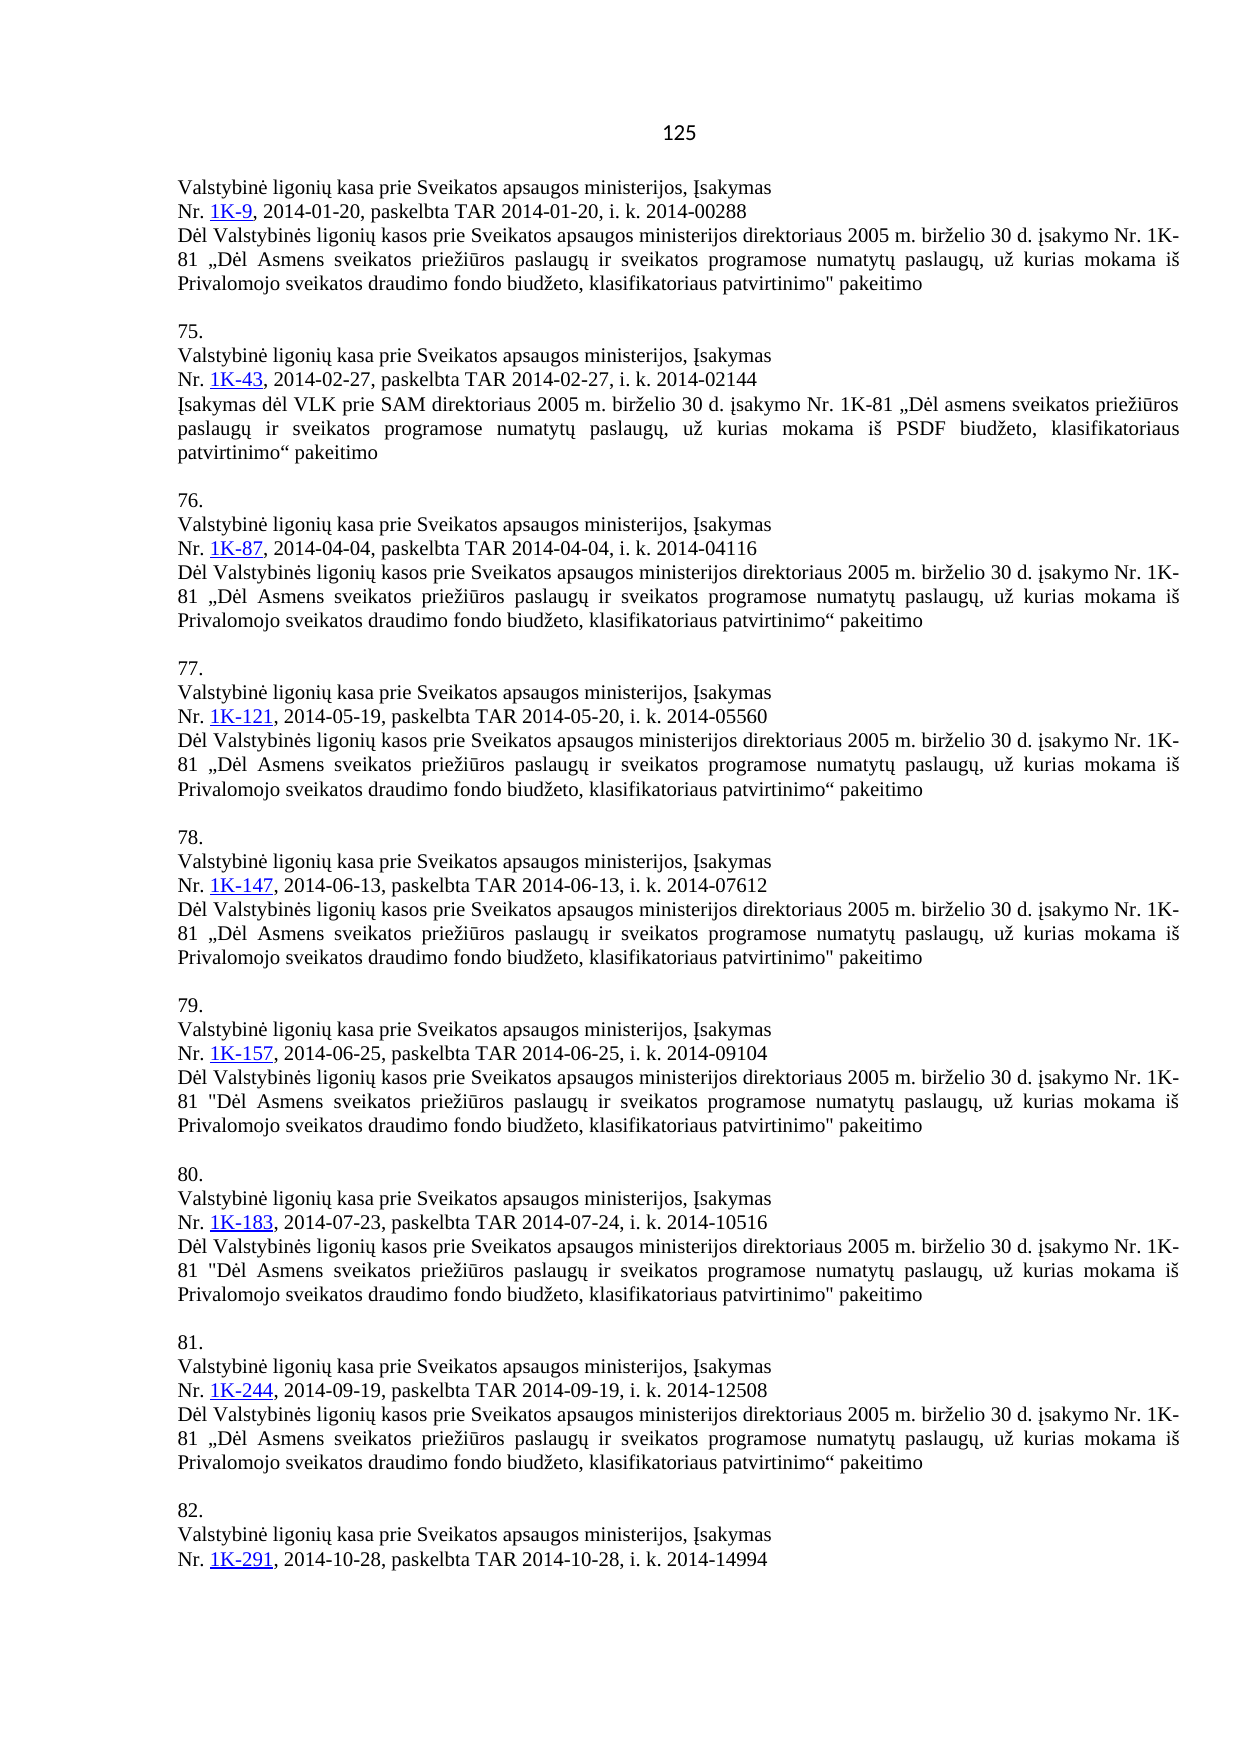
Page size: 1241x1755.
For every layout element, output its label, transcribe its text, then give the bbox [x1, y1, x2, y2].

text Valstybinė ligonių kasa prie Sveikatos apsaugos ministerijos, Įsakymas [177, 343, 1181, 367]
text Nr. 1K-87, 2014-04-04, paskelbta TAR 2014-04-04, i. k. 2014-04116 [177, 536, 1181, 560]
text 78. [177, 824, 1181, 849]
text Nr. 1K-157, 2014-06-25, paskelbta TAR 2014-06-25, i. k. 2014-09104 [177, 1041, 1181, 1065]
text Valstybinė ligonių kasa prie Sveikatos apsaugos ministerijos, Įsakymas [177, 1186, 1181, 1209]
text Nr. 1K-244, 2014-09-19, paskelbta TAR 2014-09-19, i. k. 2014-12508 [177, 1378, 1181, 1402]
text Dėl Valstybinės ligonių kasos prie Sveikatos apsaugos ministerijos direktoriaus 2005 m. birželio 30 d. įsakymo Nr. 1K-81 „Dėl Asmens sveikatos priežiūros paslaugų ir sveikatos programose numatytų paslaugų, už kurias mokama iš Privalomojo sveikatos draudimo fondo biudžeto, klasifikatoriaus patvirtinimo“ pakeitimo [177, 560, 1181, 632]
text Dėl Valstybinės ligonių kasos prie Sveikatos apsaugos ministerijos direktoriaus 2005 m. birželio 30 d. įsakymo Nr. 1K-81 „Dėl Asmens sveikatos priežiūros paslaugų ir sveikatos programose numatytų paslaugų, už kurias mokama iš Privalomojo sveikatos draudimo fondo biudžeto, klasifikatoriaus patvirtinimo“ pakeitimo [177, 1402, 1181, 1474]
text Įsakymas dėl VLK prie SAM direktoriaus 2005 m. birželio 30 d. įsakymo Nr. 1K-81 „Dėl asmens sveikatos priežiūros paslaugų ir sveikatos programose numatytų paslaugų, už kurias mokama iš PSDF biudžeto, klasifikatoriaus patvirtinimo“ pakeitimo [177, 391, 1181, 464]
text Dėl Valstybinės ligonių kasos prie Sveikatos apsaugos ministerijos direktoriaus 2005 m. birželio 30 d. įsakymo Nr. 1K-81 „Dėl Asmens sveikatos priežiūros paslaugų ir sveikatos programose numatytų paslaugų, už kurias mokama iš Privalomojo sveikatos draudimo fondo biudžeto, klasifikatoriaus patvirtinimo" pakeitimo [177, 897, 1181, 969]
text Valstybinė ligonių kasa prie Sveikatos apsaugos ministerijos, Įsakymas [177, 1522, 1181, 1546]
text Valstybinė ligonių kasa prie Sveikatos apsaugos ministerijos, Įsakymas [177, 1354, 1181, 1378]
text Dėl Valstybinės ligonių kasos prie Sveikatos apsaugos ministerijos direktoriaus 2005 m. birželio 30 d. įsakymo Nr. 1K-81 „Dėl Asmens sveikatos priežiūros paslaugų ir sveikatos programose numatytų paslaugų, už kurias mokama iš Privalomojo sveikatos draudimo fondo biudžeto, klasifikatoriaus patvirtinimo“ pakeitimo [177, 728, 1181, 801]
text Dėl Valstybinės ligonių kasos prie Sveikatos apsaugos ministerijos direktoriaus 2005 m. birželio 30 d. įsakymo Nr. 1K-81 "Dėl Asmens sveikatos priežiūros paslaugų ir sveikatos programose numatytų paslaugų, už kurias mokama iš Privalomojo sveikatos draudimo fondo biudžeto, klasifikatoriaus patvirtinimo" pakeitimo [177, 1234, 1181, 1306]
text Valstybinė ligonių kasa prie Sveikatos apsaugos ministerijos, Įsakymas [177, 175, 1181, 199]
text Dėl Valstybinės ligonių kasos prie Sveikatos apsaugos ministerijos direktoriaus 2005 m. birželio 30 d. įsakymo Nr. 1K-81 „Dėl Asmens sveikatos priežiūros paslaugų ir sveikatos programose numatytų paslaugų, už kurias mokama iš Privalomojo sveikatos draudimo fondo biudžeto, klasifikatoriaus patvirtinimo" pakeitimo [177, 223, 1181, 295]
text Nr. 1K-183, 2014-07-23, paskelbta TAR 2014-07-24, i. k. 2014-10516 [177, 1209, 1181, 1234]
text Valstybinė ligonių kasa prie Sveikatos apsaugos ministerijos, Įsakymas [177, 680, 1181, 704]
text 80. [177, 1161, 1181, 1186]
text Nr. 1K-147, 2014-06-13, paskelbta TAR 2014-06-13, i. k. 2014-07612 [177, 873, 1181, 897]
text Valstybinė ligonių kasa prie Sveikatos apsaugos ministerijos, Įsakymas [177, 1017, 1181, 1041]
text Valstybinė ligonių kasa prie Sveikatos apsaugos ministerijos, Įsakymas [177, 512, 1181, 536]
text 79. [177, 993, 1181, 1017]
text Nr. 1K-121, 2014-05-19, paskelbta TAR 2014-05-20, i. k. 2014-05560 [177, 704, 1181, 728]
text Nr. 1K-9, 2014-01-20, paskelbta TAR 2014-01-20, i. k. 2014-00288 [177, 199, 1181, 223]
text 76. [177, 488, 1181, 512]
text 81. [177, 1330, 1181, 1354]
text Dėl Valstybinės ligonių kasos prie Sveikatos apsaugos ministerijos direktoriaus 2005 m. birželio 30 d. įsakymo Nr. 1K-81 "Dėl Asmens sveikatos priežiūros paslaugų ir sveikatos programose numatytų paslaugų, už kurias mokama iš Privalomojo sveikatos draudimo fondo biudžeto, klasifikatoriaus patvirtinimo" pakeitimo [177, 1065, 1181, 1137]
text 77. [177, 656, 1181, 680]
text Nr. 1K-291, 2014-10-28, paskelbta TAR 2014-10-28, i. k. 2014-14994 [177, 1546, 1181, 1571]
text Nr. 1K-43, 2014-02-27, paskelbta TAR 2014-02-27, i. k. 2014-02144 [177, 367, 1181, 391]
text 82. [177, 1498, 1181, 1522]
text 75. [177, 319, 1181, 343]
text Valstybinė ligonių kasa prie Sveikatos apsaugos ministerijos, Įsakymas [177, 849, 1181, 873]
